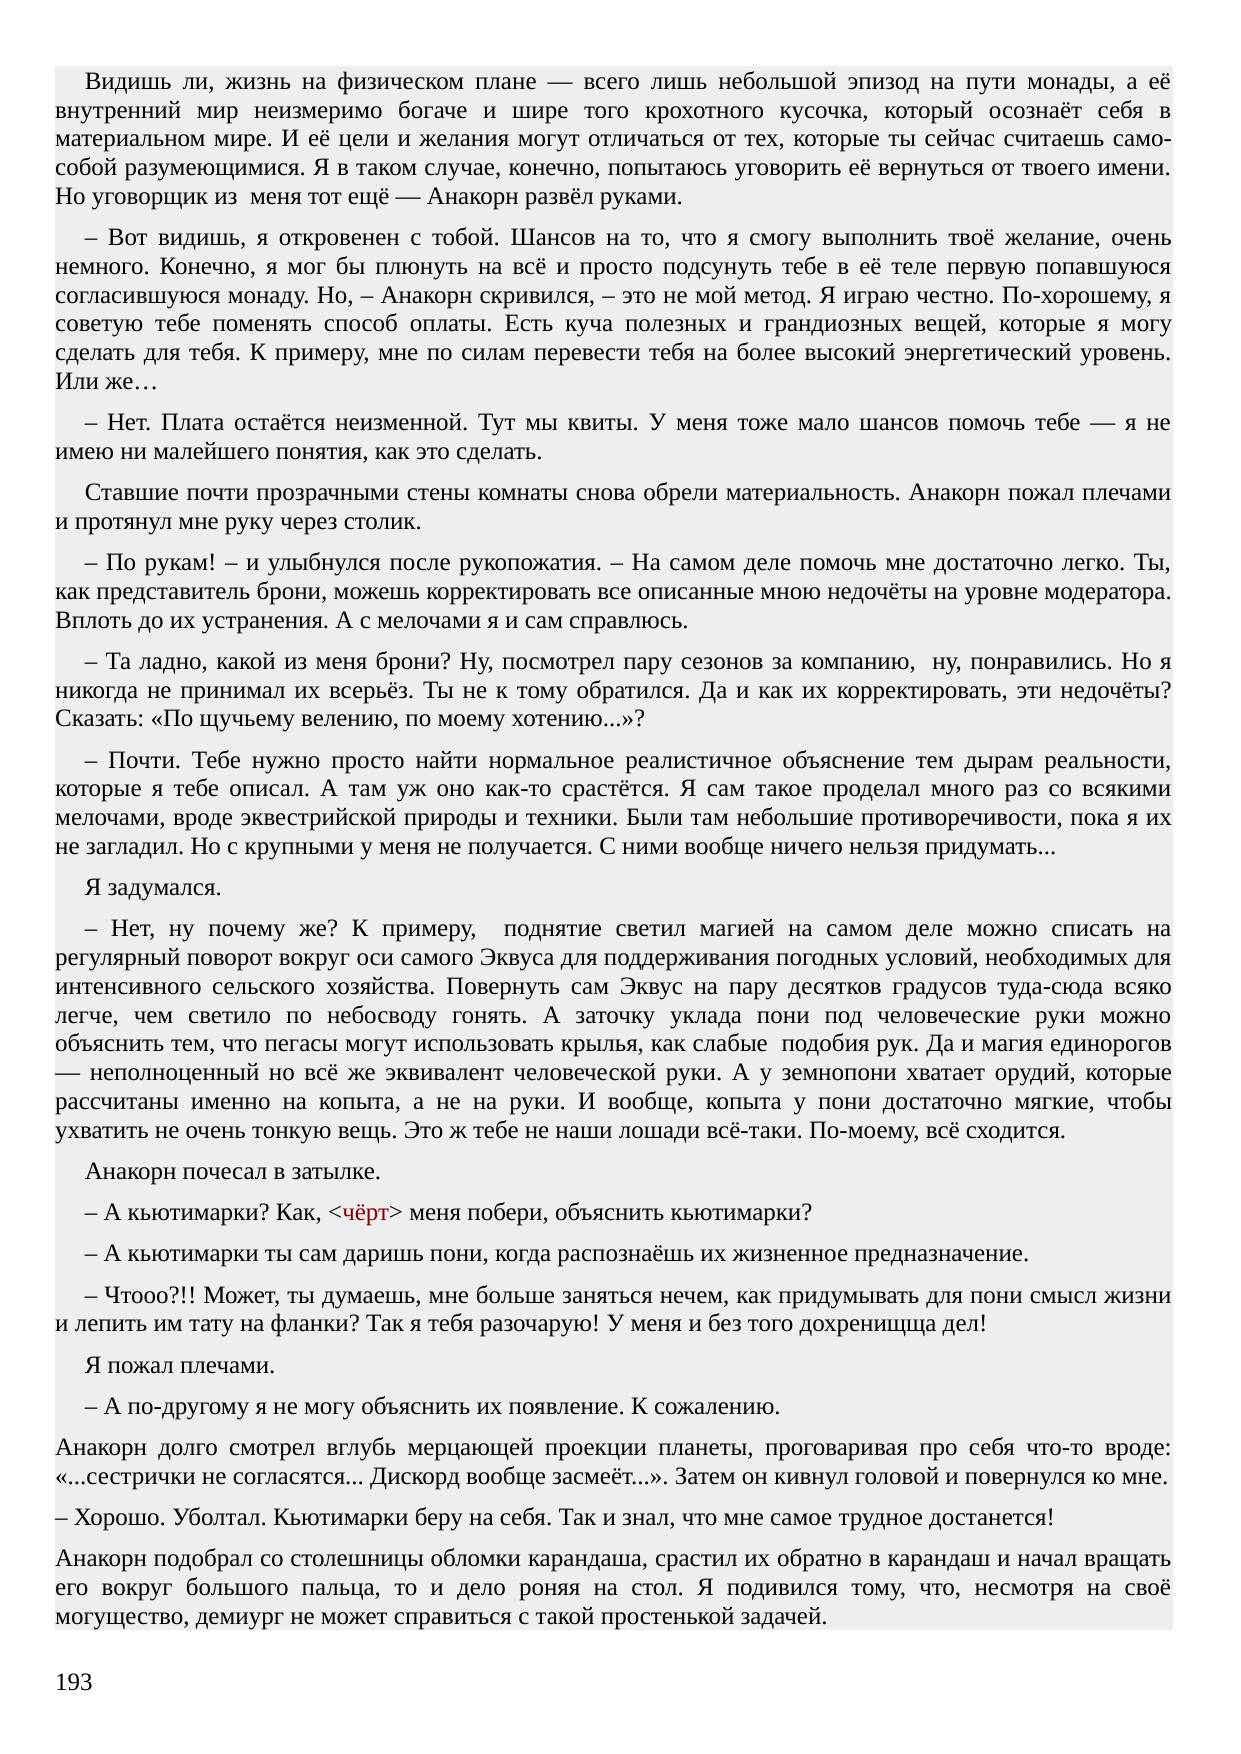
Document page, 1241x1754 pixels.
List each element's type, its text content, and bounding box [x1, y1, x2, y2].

text – Хорошо. Уболтал. Кьютимарки беру на себя. Так и знал, что мне самое трудное достанется! [55, 1502, 1173, 1531]
text Я задумался. [55, 872, 1173, 901]
text Видишь ли, жизнь на физическом плане — всего лишь небольшой эпизод на пути монады, а её внутренний мир неизмеримо богаче и шире того крохотного кусочка, который осознаёт себя в материальном мире. И её цели и желания могут отличаться от тех, которые ты сейчас считаешь само-собой разумеющимися. Я в таком случае, конечно, попытаюсь уговорить её вернуться от твоего имени. Но уговорщик из меня тот ещё — Анакорн развёл руками. [55, 66, 1173, 210]
text Анакорн долго смотрел вглубь мерцающей проекции планеты, проговаривая про себя что-то вроде: «...сестрички не согласятся... Дискорд вообще засмеёт...». Затем он кивнул головой и повернулся ко мне. [55, 1432, 1173, 1490]
text – А по-другому я не могу объяснить их появление. К сожалению. [55, 1391, 1173, 1420]
text – Нет. Плата остаётся неизменной. Тут мы квиты. У меня тоже мало шансов помочь тебе — я не имею ни малейшего понятия, как это сделать. [55, 407, 1173, 465]
text – Нет, ну почему же? К примеру, поднятие светил магией на самом деле можно списать на регулярный поворот вокруг оси самого Эквуса для поддерживания погодных условий, необходимых для интенсивного сельского хозяйства. Повернуть сам Эквус на пару десятков градусов туда-сюда всяко легче, чем светило по небосводу гонять. А заточку уклада пони под человеческие руки можно объяснить тем, что пегасы могут использовать крылья, как слабые подобия рук. Да и магия единорогов — неполноценный но всё же эквивалент человеческой руки. А у земнопони хватает орудий, которые рассчитаны именно на копыта, а не на руки. И вообще, копыта у пони достаточно мягкие, чтобы ухватить не очень тонкую вещь. Это ж тебе не наши лошади всё-таки. По-моему, всё сходится. [55, 913, 1173, 1143]
text – А кьютимарки? Как, <чёрт> меня побери, объяснить кьютимарки? [55, 1197, 1173, 1226]
text – Чтооо?!! Может, ты думаешь, мне больше заняться нечем, как придумывать для пони смысл жизни и лепить им тату на фланки? Так я тебя разочарую! У меня и без того дохренищща дел! [55, 1280, 1173, 1337]
text Анакорн подобрал со столешницы обломки карандаша, срастил их обратно в карандаш и начал вращать его вокруг большого пальца, то и дело роняя на стол. Я подивился тому, что, несмотря на своё могущество, демиург не может справиться с такой простенькой задачей. [55, 1543, 1173, 1630]
text Я пожал плечами. [55, 1350, 1173, 1378]
text Ставшие почти прозрачными стены комнаты снова обрели материальность. Анакорн пожал плечами и протянул мне руку через столик. [55, 477, 1173, 535]
text Анакорн почесал в затылке. [55, 1156, 1173, 1185]
text – По рукам! – и улыбнулся после рукопожатия. – На самом деле помочь мне достаточно легко. Ты, как представитель брони, можешь корректировать все описанные мною недочёты на уровне модератора. Вплоть до их устранения. А с мелочами я и сам справлюсь. [55, 547, 1173, 633]
text – Та ладно, какой из меня брони? Ну, посмотрел пару сезонов за компанию, ну, понравились. Но я никогда не принимал их всерьёз. Ты не к тому обратился. Да и как их корректировать, эти недочёты? Сказать: «По щучьему велению, по моему хотению...»? [55, 646, 1173, 732]
text – Вот видишь, я откровенен с тобой. Шансов на то, что я смогу выполнить твоё желание, очень немного. Конечно, я мог бы плюнуть на всё и просто подсунуть тебе в её теле первую попавшуюся согласившуюся монаду. Но, – Анакорн скривился, – это не мой метод. Я играю честно. По-хорошему, я советую тебе поменять способ оплаты. Есть куча полезных и грандиозных вещей, которые я могу сделать для тебя. К примеру, мне по силам перевести тебя на более высокий энергетический уровень. Или же… [55, 222, 1173, 395]
text – А кьютимарки ты сам даришь пони, когда распознаёшь их жизненное предназначение. [55, 1238, 1173, 1267]
text – Почти. Тебе нужно просто найти нормальное реалистичное объяснение тем дырам реальности, которые я тебе описал. А там уж оно как-то срастётся. Я сам такое проделал много раз со всякими мелочами, вроде эквестрийской природы и техники. Были там небольшие противоречивости, пока я их не загладил. Но с крупными у меня не получается. С ними вообще ничего нельзя придумать... [55, 745, 1173, 860]
